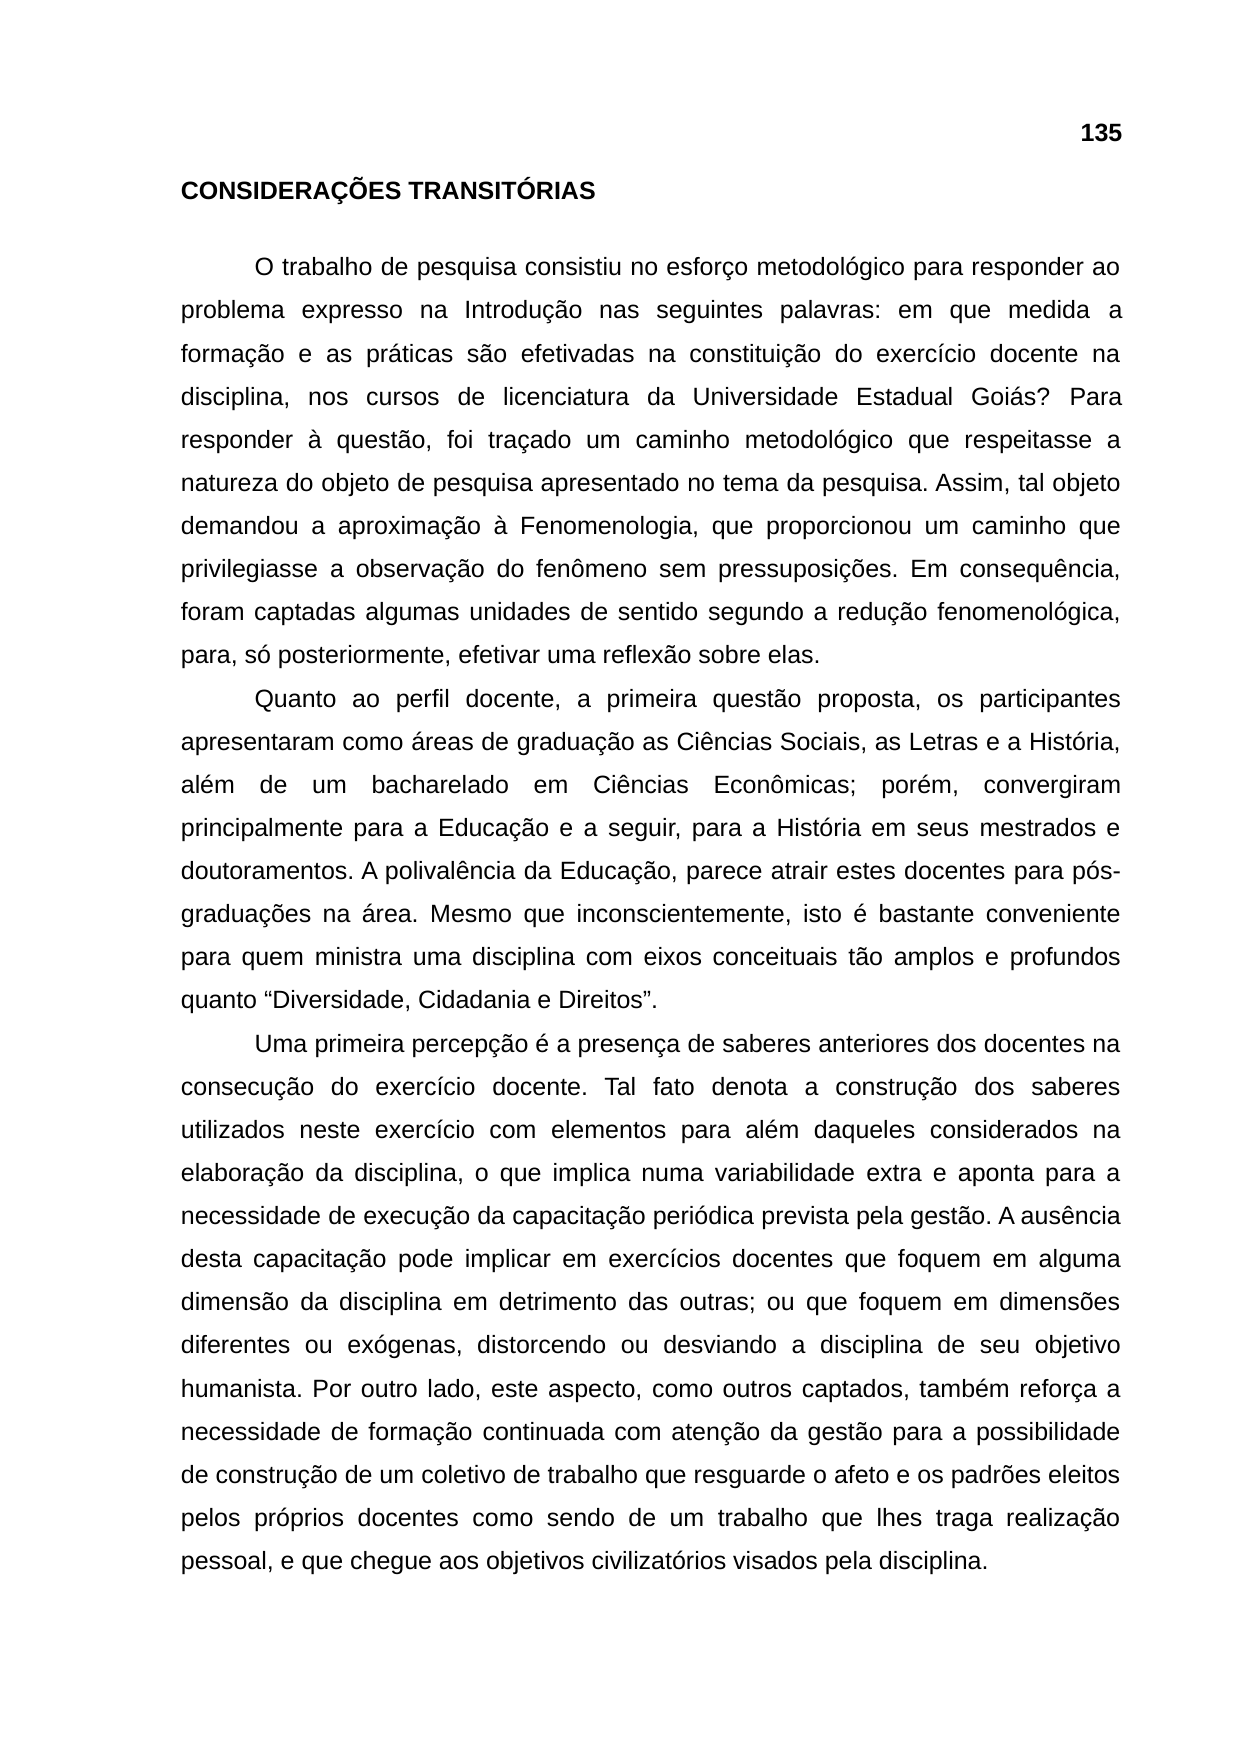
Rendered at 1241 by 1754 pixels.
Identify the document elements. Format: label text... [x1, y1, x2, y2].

text O trabalho de pesquisa consistiu no esforço metodológico para responder ao problema expresso na Introdução nas seguintes palavras: em que medida a formação e as práticas são efetivadas na constituição do exercício docente na disciplina, nos cursos de licenciatura da Universidade Estadual Goiás? Para responder à questão, foi traçado um caminho metodológico que respeitasse a natureza do objeto de pesquisa apresentado no tema da pesquisa. Assim, tal objeto demandou a aproximação à Fenomenologia, que proporcionou um caminho que privilegiasse a observação do fenômeno sem pressuposições. Em consequência, foram captadas algumas unidades de sentido segundo a redução fenomenológica, para, só posteriormente, efetivar uma reflexão sobre elas. [181, 252, 1122, 669]
text Uma primeira percepção é a presença de saberes anteriores dos docentes na consecução do exercício docente. Tal fato denota a construção dos saberes utilizados neste exercício com elementos para além daqueles considerados na elaboração da disciplina, o que implica numa variabilidade extra e aponta para a necessidade de execução da capacitação periódica prevista pela gestão. A ausência desta capacitação pode implicar em exercícios docentes que foquem em alguma dimensão da disciplina em detrimento das outras; ou que foquem em dimensões diferentes ou exógenas, distorcendo ou desviando a disciplina de seu objetivo humanista. Por outro lado, este aspecto, como outros captados, também reforça a necessidade de formação continuada com atenção da gestão para a possibilidade de construção de um coletivo de trabalho que resguarde o afeto e os padrões eleitos pelos próprios docentes como sendo de um trabalho que lhes traga realização pessoal, e que chegue aos objetivos civilizatórios visados pela disciplina. [181, 1029, 1122, 1575]
text Quanto ao perfil docente, a primeira questão proposta, os participantes apresentaram como áreas de graduação as Ciências Sociais, as Letras e a História, além de um bacharelado em Ciências Econômicas; porém, convergiram principalmente para a Educação e a seguir, para a História em seus mestrados e doutoramentos. A polivalência da Educação, parece atrair estes docentes para pós-graduações na área. Mesmo que inconscientemente, isto é bastante conveniente para quem ministra uma disciplina com eixos conceituais tão amplos e profundos quanto “Diversidade, Cidadania e Direitos”. [181, 684, 1122, 1014]
subtitle CONSIDERAÇÕES TRANSITÓRIAS [181, 176, 1122, 205]
